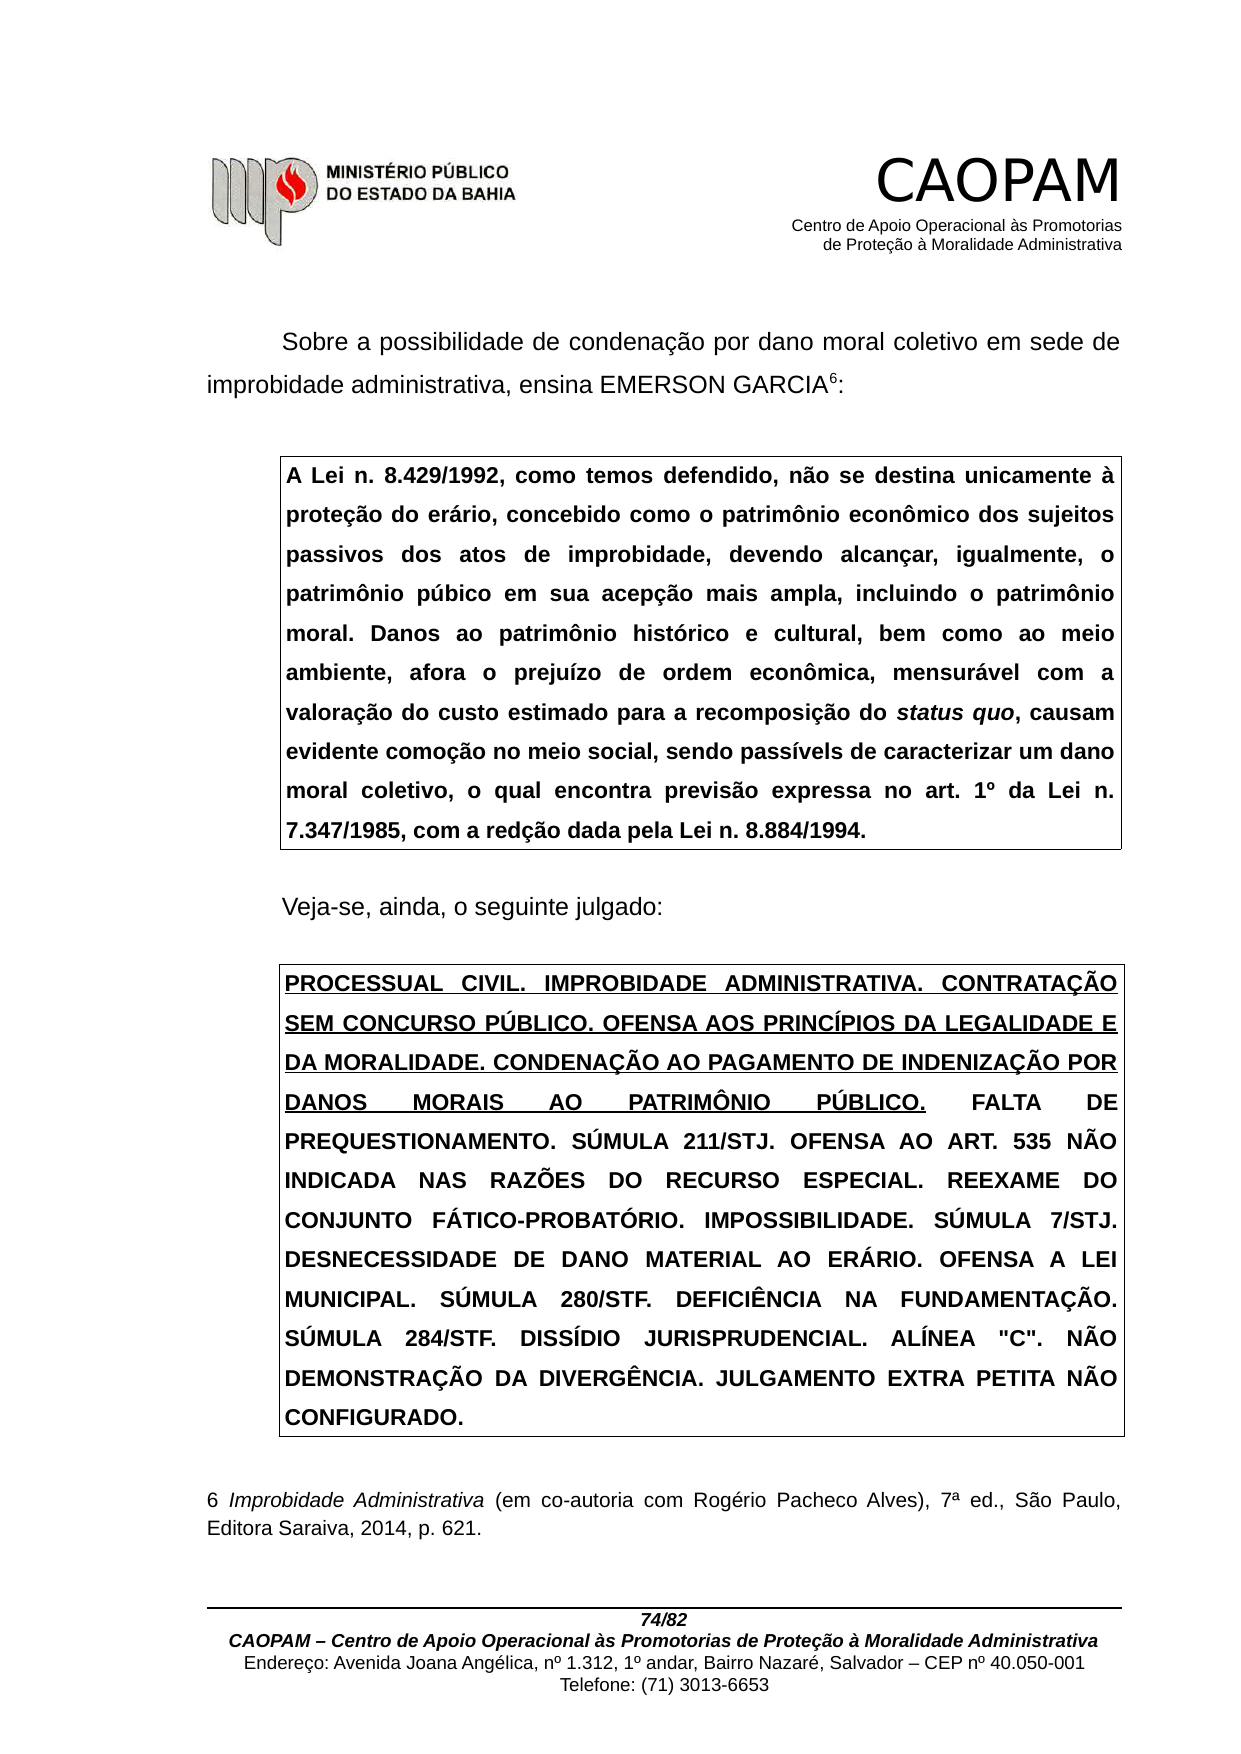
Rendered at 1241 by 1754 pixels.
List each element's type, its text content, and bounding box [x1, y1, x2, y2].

text Sobre a possibilidade de condenação por dano moral coletivo em sede de improbidade administrativa, ensina EMERSON GARCIA: [207, 326, 1122, 398]
table_header PROCESSUAL CIVIL. IMPROBIDADE ADMINISTRATIVA. CONTRATAÇÃO SEM CONCURSO PÚBLICO. OFENSA AOS PRINCÍPIOS DA LEGALIDADE E DA MORALIDADE. CONDENAÇÃO AO PAGAMENTO DE INDENIZAÇÃO POR DANOS MORAIS AO PATRIMÔNIO PÚBLICO. FALTA DE PREQUESTIONAMENTO. SÚMULA 211/STJ. OFENSA AO ART. 535 NÃO INDICADA NAS RAZÕES DO RECURSO ESPECIAL. REEXAME DO CONJUNTO FÁTICO-PROBATÓRIO. IMPOSSIBILIDADE. SÚMULA 7/STJ. DESNECESSIDADE DE DANO MATERIAL AO ERÁRIO. OFENSA A LEI MUNICIPAL. SÚMULA 280/STF. DEFICIÊNCIA NA FUNDAMENTAÇÃO. SÚMULA 284/STF. DISSÍDIO JURISPRUDENCIAL. ALÍNEA "C". NÃO DEMONSTRAÇÃO DA DIVERGÊNCIA. JULGAMENTO EXTRA PETITA NÃO CONFIGURADO. [280, 965, 1124, 1436]
picture [200, 153, 535, 253]
text Veja-se, ainda, o seguinte julgado: [207, 892, 1122, 921]
table_header A Lei n. 8.429/1992, como temos defendido, não se destina unicamente à proteção do erário, concebido como o patrimônio econômico dos sujeitos passivos dos atos de improbidade, devendo alcançar, igualmente, o patrimônio púbico em sua acepção mais ampla, incluindo o patrimônio moral. Danos ao patrimônio histórico e cultural, bem como ao meio ambiente, afora o prejuízo de ordem econômica, mensurável com a valoração do custo estimado para a recomposição do status quo, causam evidente comoção no meio social, sendo passívels de caracterizar um dano moral coletivo, o qual encontra previsão expressa no art. 1º da Lei n. 7.347/1985, com a redção dada pela Lei n. 8.884/1994. [281, 457, 1121, 849]
text Improbidade Administrativa (em co-autoria com Rogério Pacheco Alves), 7ª ed., São Paulo, Editora Saraiva, 2014, p. 621. [207, 1488, 1122, 1539]
